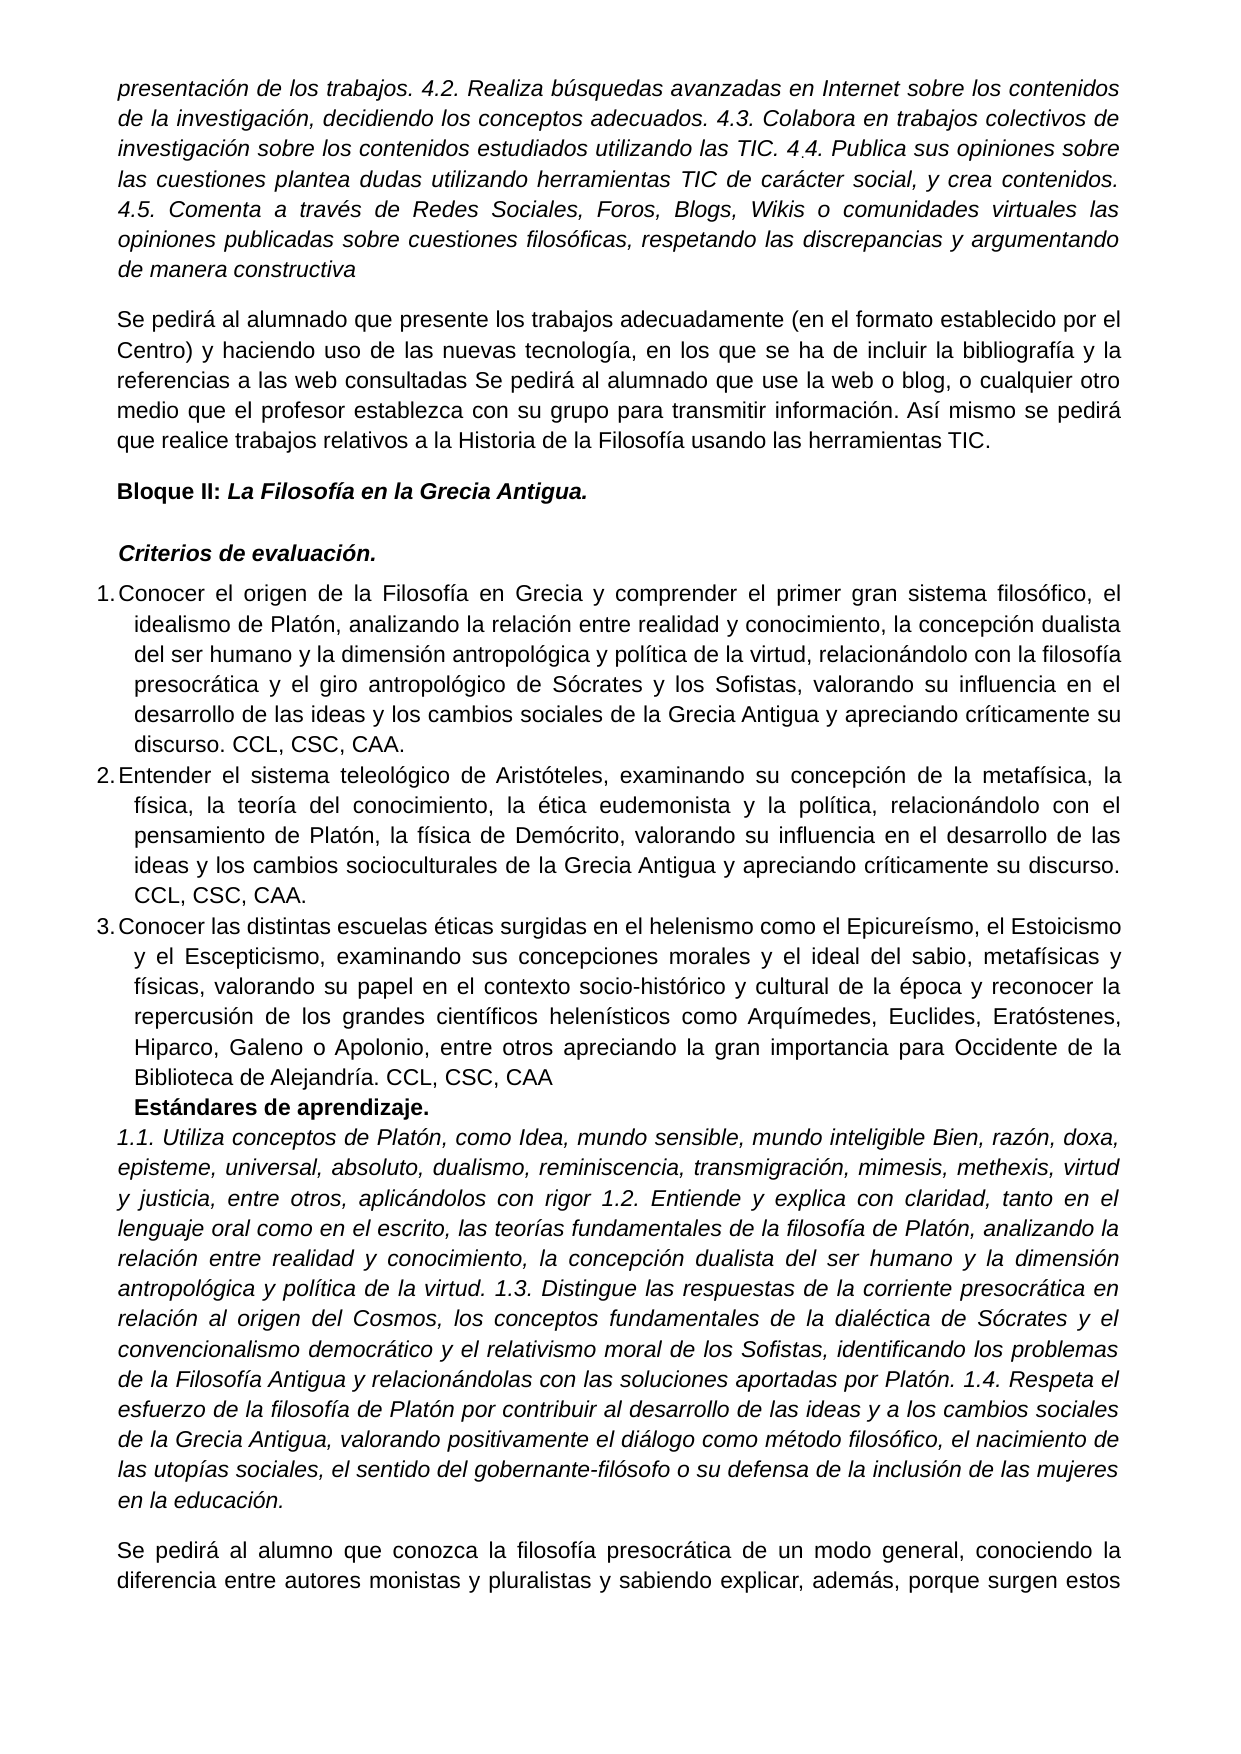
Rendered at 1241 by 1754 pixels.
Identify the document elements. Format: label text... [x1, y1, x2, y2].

text Bloque II: La Filosofía en la Grecia Antigua. [117, 478, 1122, 504]
list Conocer el origen de la Filosofía en Grecia y comprender el primer gran sistema filosófico, el idealismo de Platón, analizando la relación entre realidad y conocimiento, la concepción dualista del ser humano y la dimensión antropológica y política de la virtud, relacionándolo con la filosofía presocrática y el giro antropológico de Sócrates y los Sofistas, valorando su influencia en el desarrollo de las ideas y los cambios sociales de la Grecia Antigua y apreciando críticamente su discurso. CCL, CSC, CAA. [96, 580, 1122, 758]
list Entender el sistema teleológico de Aristóteles, examinando su concepción de la metafísica, la física, la teoría del conocimiento, la ética eudemonista y la política, relacionándolo con el pensamiento de Platón, la física de Demócrito, valorando su influencia en el desarrollo de las ideas y los cambios socioculturales de la Grecia Antigua y apreciando críticamente su discurso. CCL, CSC, CAA. [96, 762, 1122, 909]
text 1.1. Utiliza conceptos de Platón, como Idea, mundo sensible, mundo inteligible Bien, razón, doxa, episteme, universal, absoluto, dualismo, reminiscencia, transmigración, mimesis, methexis, virtud y justicia, entre otros, aplicándolos con rigor 1.2. Entiende y explica con claridad, tanto en el lenguaje oral como en el escrito, las teorías fundamentales de la filosofía de Platón, analizando la relación entre realidad y conocimiento, la concepción dualista del ser humano y la dimensión antropológica y política de la virtud. 1.3. Distingue las respuestas de la corriente presocrática en relación al origen del Cosmos, los conceptos fundamentales de la dialéctica de Sócrates y el convencionalismo democrático y el relativismo moral de los Sofistas, identificando los problemas de la Filosofía Antigua y relacionándolas con las soluciones aportadas por Platón. 1.4. Respeta el esfuerzo de la filosofía de Platón por contribuir al desarrollo de las ideas y a los cambios sociales de la Grecia Antigua, valorando positivamente el diálogo como método filosófico, el nacimiento de las utopías sociales, el sentido del gobernante-filósofo o su defensa de la inclusión de las mujeres en la educación. [117, 1124, 1122, 1513]
text Se pedirá al alumno que conozca la filosofía presocrática de un modo general, conociendo la diferencia entre autores monistas y pluralistas y sabiendo explicar, además, porque surgen estos [117, 1537, 1122, 1594]
text presentación de los trabajos. 4.2. Realiza búsquedas avanzadas en Internet sobre los contenidos de la investigación, decidiendo los conceptos adecuados. 4.3. Colabora en trabajos colectivos de investigación sobre los contenidos estudiados utilizando las TIC. 4.4. Publica sus opiniones sobre las cuestiones plantea dudas utilizando herramientas TIC de carácter social, y crea contenidos. 4.5. Comenta a través de Redes Sociales, Foros, Blogs, Wikis o comunidades virtuales las opiniones publicadas sobre cuestiones filosóficas, respetando las discrepancias y argumentando de manera constructiva [117, 75, 1122, 283]
list Conocer las distintas escuelas éticas surgidas en el helenismo como el Epicureísmo, el Estoicismo y el Escepticismo, examinando sus concepciones morales y el ideal del sabio, metafísicas y físicas, valorando su papel en el contexto socio-histórico y cultural de la época y reconocer la repercusión de los grandes científicos helenísticos como Arquímedes, Euclides, Eratóstenes, Hiparco, Galeno o Apolonio, entre otros apreciando la gran importancia para Occidente de la Biblioteca de Alejandría. CCL, CSC, CAA [96, 913, 1122, 1090]
text Se pedirá al alumnado que presente los trabajos adecuadamente (en el formato establecido por el Centro) y haciendo uso de las nuevas tecnología, en los que se ha de incluir la bibliografía y la referencias a las web consultadas Se pedirá al alumnado que use la web o blog, o cualquier otro medio que el profesor establezca con su grupo para transmitir información. Así mismo se pedirá que realice trabajos relativos a la Historia de la Filosofía usando las herramientas TIC. [117, 306, 1122, 453]
text Estándares de aprendizaje. [134, 1094, 1122, 1120]
text Criterios de evaluación. [118, 539, 1122, 566]
